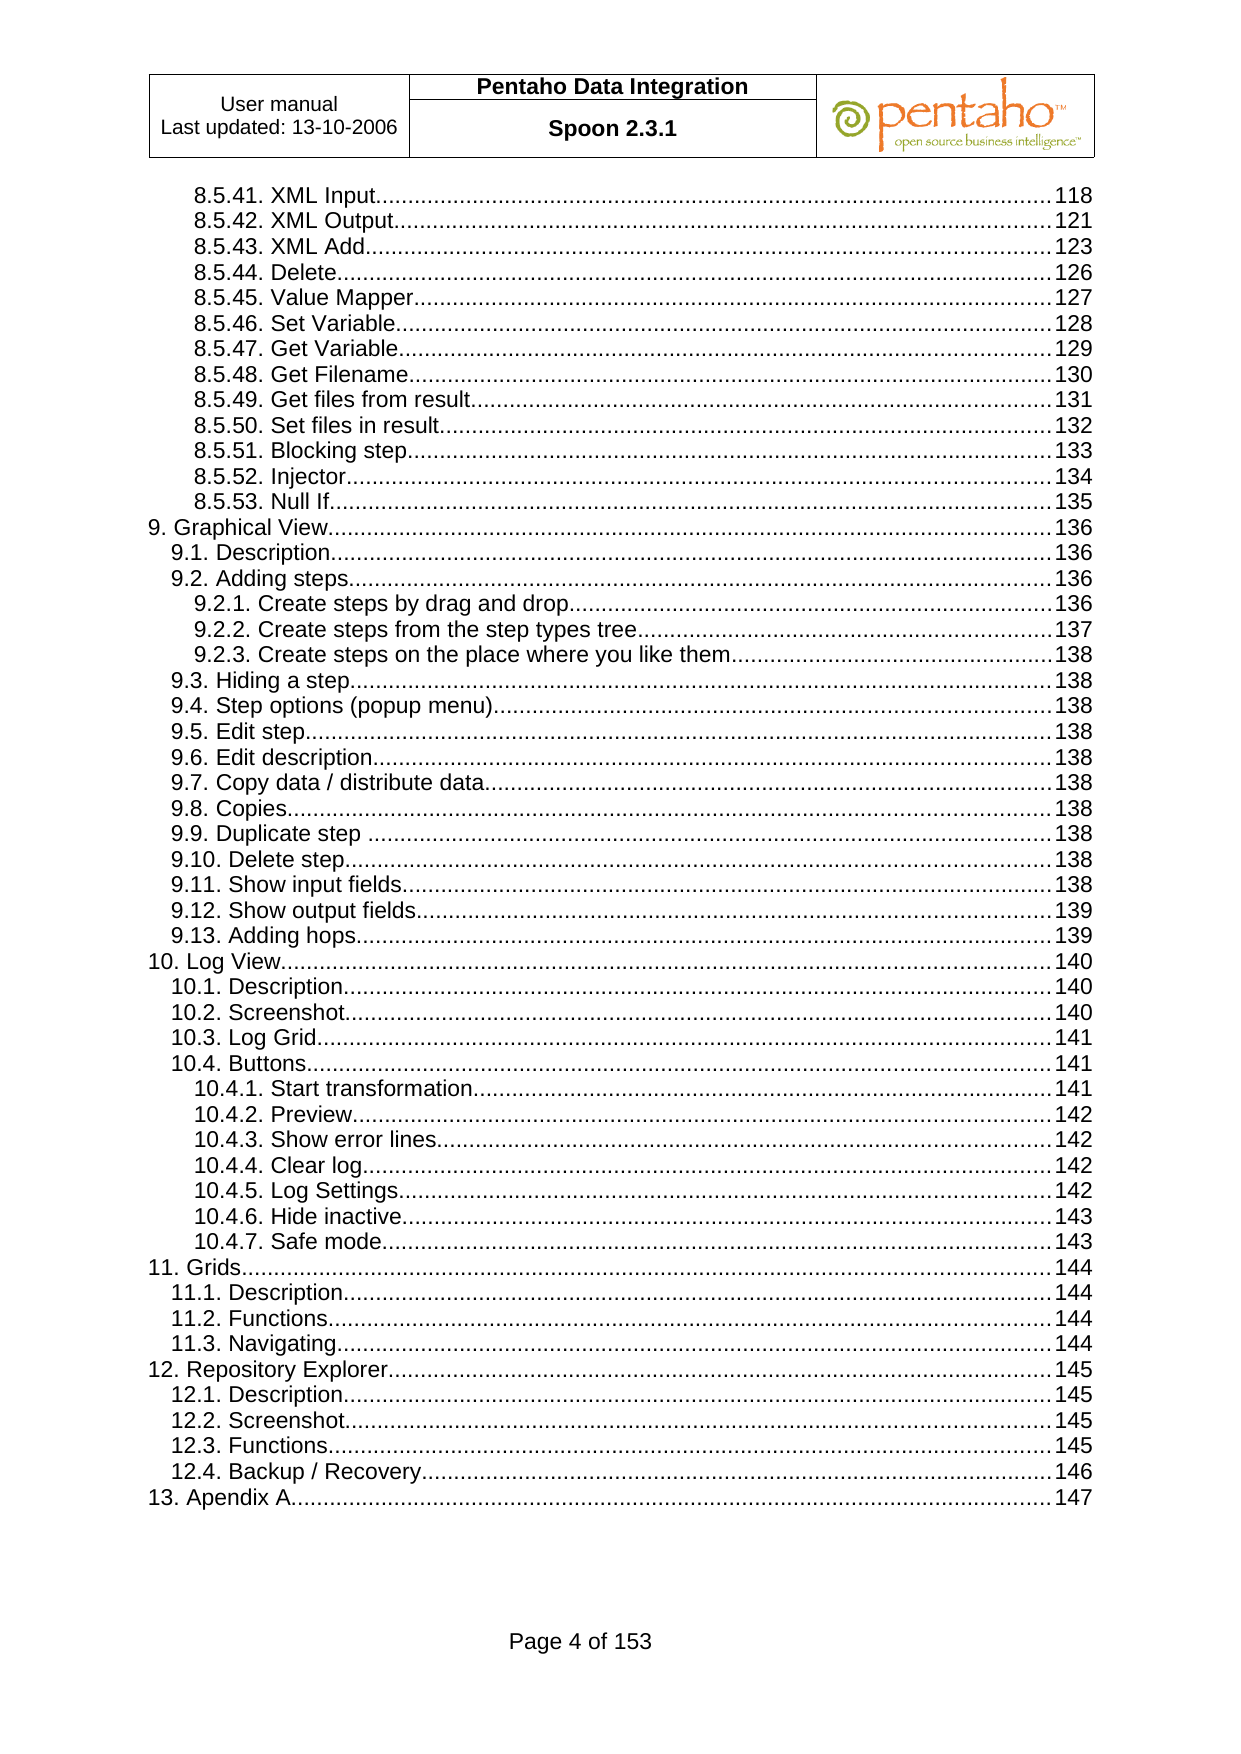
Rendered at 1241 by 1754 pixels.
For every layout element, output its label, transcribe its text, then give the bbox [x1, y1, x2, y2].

text 9.6. Edit description 138 [171, 744, 1092, 770]
text 9.10. Delete step 138 [171, 846, 1092, 872]
text 10.1. Description 140 [171, 974, 1092, 999]
text 10.4.1. Start transformation 141 [193, 1076, 1092, 1101]
text 8.5.46. Set Variable 128 [193, 310, 1092, 336]
text 10.4.4. Clear log 142 [193, 1152, 1092, 1178]
text 9.4. Step options (popup menu) 138 [171, 693, 1092, 719]
text 8.5.45. Value Mapper 127 [193, 285, 1092, 310]
text 8.5.51. Blocking step 133 [193, 438, 1092, 463]
text 9.5. Edit step 138 [171, 719, 1092, 744]
text 8.5.48. Get Filename 130 [193, 361, 1092, 387]
text 12.3. Functions 145 [171, 1433, 1092, 1459]
text 8.5.47. Get Variable 129 [193, 336, 1092, 361]
text 11.2. Functions 144 [171, 1306, 1092, 1331]
text 10.4.5. Log Settings 142 [193, 1178, 1092, 1203]
text 8.5.43. XML Add 123 [193, 234, 1092, 259]
text 10.4. Buttons 141 [171, 1050, 1092, 1076]
text 8.5.42. XML Output 121 [193, 208, 1092, 234]
text 9.11. Show input fields 138 [171, 872, 1092, 897]
text 10.3. Log Grid 141 [171, 1025, 1092, 1050]
text 9.2.2. Create steps from the step types tree 137 [193, 617, 1092, 642]
text 10.4.2. Preview 142 [193, 1101, 1092, 1127]
text 9.2.3. Create steps on the place where you like them 138 [193, 642, 1092, 668]
text 9.2.1. Create steps by drag and drop 136 [193, 591, 1092, 617]
text 8.5.53. Null If 135 [193, 489, 1092, 514]
text 8.5.49. Get files from result 131 [193, 387, 1092, 412]
text 10.4.3. Show error lines 142 [193, 1127, 1092, 1152]
text 8.5.44. Delete 126 [193, 259, 1092, 285]
text 11. Grids 144 [148, 1254, 1092, 1280]
text 8.5.41. XML Input 118 [193, 183, 1092, 208]
text 9. Graphical View 136 [148, 514, 1092, 540]
text 10.4.6. Hide inactive 143 [193, 1203, 1092, 1229]
text 9.8. Copies 138 [171, 795, 1092, 821]
text 9.9. Duplicate step 138 [171, 821, 1092, 846]
text 12.1. Description 145 [171, 1382, 1092, 1408]
text 12.4. Backup / Recovery 146 [171, 1459, 1092, 1484]
text 11.3. Navigating 144 [171, 1331, 1092, 1357]
text 10.4.7. Safe mode 143 [193, 1229, 1092, 1254]
text 9.2. Adding steps 136 [171, 566, 1092, 591]
text 9.13. Adding hops 139 [171, 923, 1092, 948]
text 9.7. Copy data / distribute data 138 [171, 770, 1092, 795]
text 8.5.50. Set files in result 132 [193, 412, 1092, 438]
text 10. Log View 140 [148, 948, 1092, 974]
text 13. Apendix A 147 [148, 1484, 1092, 1510]
text 8.5.52. Injector 134 [193, 463, 1092, 489]
text 11.1. Description 144 [171, 1280, 1092, 1306]
text 9.1. Description 136 [171, 540, 1092, 566]
text 10.2. Screenshot 140 [171, 999, 1092, 1025]
text 12. Repository Explorer 145 [148, 1357, 1092, 1382]
text 12.2. Screenshot 145 [171, 1408, 1092, 1433]
text 9.3. Hiding a step 138 [171, 668, 1092, 693]
text 9.12. Show output fields 139 [171, 897, 1092, 923]
